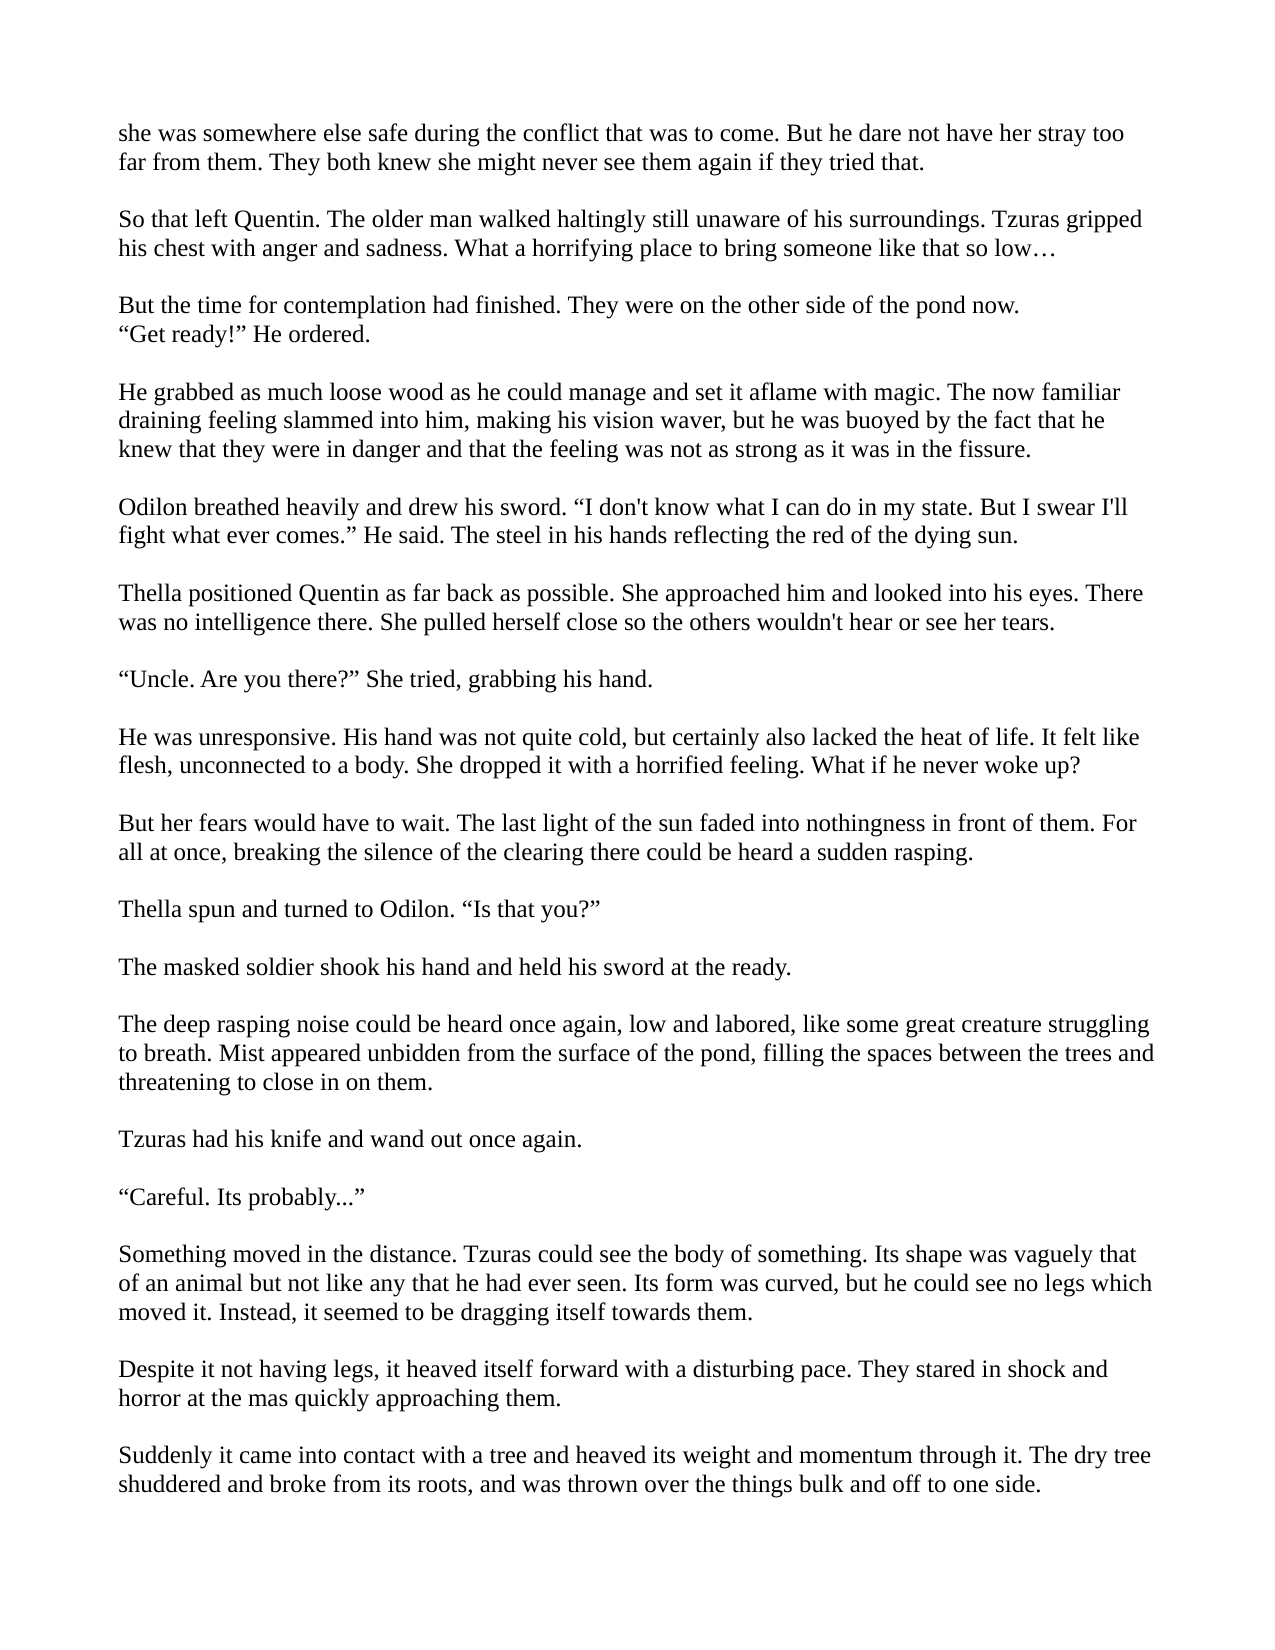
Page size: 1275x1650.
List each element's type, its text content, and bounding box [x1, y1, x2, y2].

text Suddenly it came into contact with a tree and heaved its weight and momentum through it. The dry tree shuddered and broke from its roots, and was thrown over the things bulk and off to one side. [118, 1441, 1157, 1498]
text He grabbed as much loose wood as he could manage and set it aflame with magic. The now familiar draining feeling slammed into him, making his vision waver, but he was buoyed by the fact that he knew that they were in danger and that the feeling was not as strong as it was in the fissure. [118, 377, 1157, 463]
text Despite it not having legs, it heaved itself forward with a disturbing pace. They stared in shock and horror at the mas quickly approaching them. [118, 1354, 1157, 1412]
text Odilon breathed heavily and drew his sword. “I don't know what I can do in my state. But I swear I'll fight what ever comes.” He said. The steel in his hands reflecting the red of the dying sun. [118, 492, 1157, 549]
text But the time for contemplation had finished. They were on the other side of the pond now. [118, 291, 1157, 319]
text Thella spun and turned to Odilon. “Is that you?” [118, 894, 1157, 923]
text Thella positioned Quentin as far back as possible. She approached him and looked into his eyes. There was no intelligence there. She pulled herself close so the others wouldn't hear or see her tears. [118, 578, 1157, 636]
text Something moved in the distance. Tzuras could see the body of something. Its shape was vaguely that of an animal but not like any that he had ever seen. Its form was curved, but he could see no legs which moved it. Instead, it seemed to be dragging itself towards them. [118, 1239, 1157, 1326]
text Tzuras had his knife and wand out once again. [118, 1124, 1157, 1153]
text The deep rasping noise could be heard once again, low and labored, like some great creature struggling to breath. Mist appeared unbidden from the surface of the pond, filling the spaces between the trees and threatening to close in on them. [118, 1009, 1157, 1096]
text “Get ready!” He ordered. [118, 319, 1157, 348]
text “Uncle. Are you there?” She tried, grabbing his hand. [118, 664, 1157, 693]
text But her fears would have to wait. The last light of the sun faded into nothingness in front of them. For all at once, breaking the silence of the clearing there could be heard a sudden rasping. [118, 808, 1157, 866]
text He was unresponsive. His hand was not quite cold, but certainly also lacked the heat of life. It felt like flesh, unconnected to a body. She dropped it with a horrified feeling. What if he never woke up? [118, 722, 1157, 779]
text So that left Quentin. The older man walked haltingly still unaware of his surroundings. Tzuras gripped his chest with anger and sadness. What a horrifying place to bring someone like that so low… [118, 204, 1157, 262]
text “Careful. Its probably...” [118, 1182, 1157, 1211]
text The masked soldier shook his hand and held his sword at the ready. [118, 952, 1157, 981]
text she was somewhere else safe during the conflict that was to come. But he dare not have her stray too far from them. They both knew she might never see them again if they tried that. [118, 118, 1157, 176]
